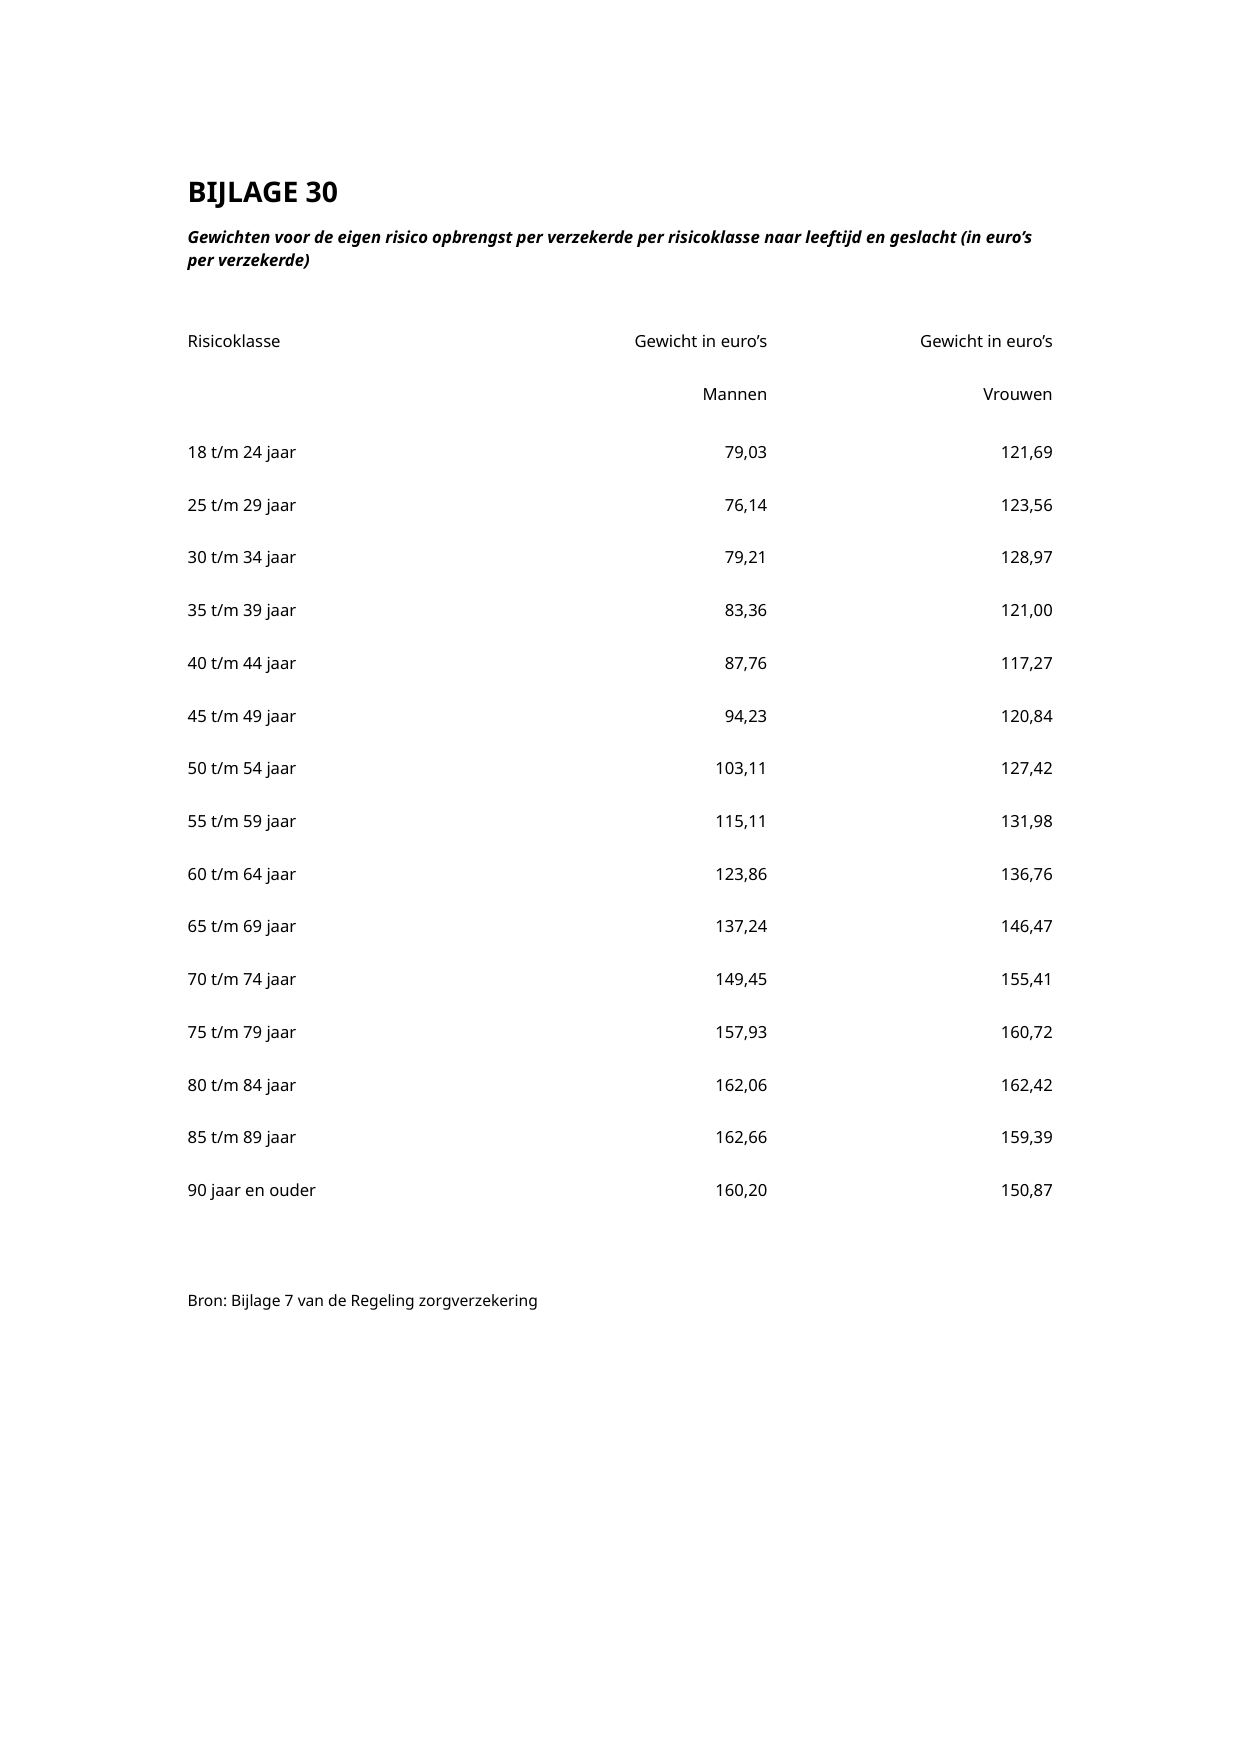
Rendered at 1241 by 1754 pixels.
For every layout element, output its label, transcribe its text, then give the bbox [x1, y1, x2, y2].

table_cell 76,14 [482, 493, 767, 546]
table_cell 127,42 [767, 757, 1053, 809]
table_cell 157,93 [482, 1020, 767, 1073]
table_cell Vrouwen [767, 382, 1053, 441]
table_cell 103,11 [482, 757, 767, 809]
subtitle BIJLAGE 30 [187, 172, 1053, 211]
table_cell [188, 382, 482, 441]
table_cell 162,06 [482, 1073, 767, 1126]
table_cell 162,42 [767, 1073, 1053, 1126]
table_cell 146,47 [767, 915, 1053, 968]
table_cell 45 t/m 49 jaar [188, 704, 482, 757]
table_cell 55 t/m 59 jaar [188, 810, 482, 862]
table_cell 128,97 [767, 546, 1053, 599]
table_cell 149,45 [482, 968, 767, 1020]
table_cell 155,41 [767, 968, 1053, 1020]
table_cell 87,76 [482, 651, 767, 704]
table_cell 85 t/m 89 jaar [188, 1126, 482, 1178]
table_cell 121,00 [767, 599, 1053, 651]
table_cell 83,36 [482, 599, 767, 651]
table_cell 121,69 [767, 441, 1053, 493]
table_cell 123,56 [767, 493, 1053, 546]
table_cell 123,86 [482, 862, 767, 915]
table_header Gewicht in euro’s [767, 330, 1053, 382]
table_cell 117,27 [767, 651, 1053, 704]
table_cell 137,24 [482, 915, 767, 968]
table_cell 115,11 [482, 810, 767, 862]
text Bron: Bijlage 7 van de Regeling zorgverzekering [187, 1290, 1053, 1311]
table_cell 50 t/m 54 jaar [188, 757, 482, 809]
table_cell 35 t/m 39 jaar [188, 599, 482, 651]
table_cell 18 t/m 24 jaar [188, 441, 482, 493]
table_cell 150,87 [767, 1179, 1053, 1231]
table_cell 65 t/m 69 jaar [188, 915, 482, 968]
text Gewichten voor de eigen risico opbrengst per verzekerde per risicoklasse naar leeftijd en geslacht (in euro’s per verzekerde) [187, 226, 1053, 272]
table_cell 160,20 [482, 1179, 767, 1231]
table_cell 75 t/m 79 jaar [188, 1020, 482, 1073]
table_cell 30 t/m 34 jaar [188, 546, 482, 599]
table_cell 131,98 [767, 810, 1053, 862]
table_cell 60 t/m 64 jaar [188, 862, 482, 915]
table_cell 79,03 [482, 441, 767, 493]
table_cell 80 t/m 84 jaar [188, 1073, 482, 1126]
table_cell 120,84 [767, 704, 1053, 757]
table_cell 40 t/m 44 jaar [188, 651, 482, 704]
table_cell 160,72 [767, 1020, 1053, 1073]
table_cell 159,39 [767, 1126, 1053, 1178]
table_header Gewicht in euro’s [482, 330, 767, 382]
table_cell 94,23 [482, 704, 767, 757]
table_cell 90 jaar en ouder [188, 1179, 482, 1231]
table_cell 79,21 [482, 546, 767, 599]
table_cell 25 t/m 29 jaar [188, 493, 482, 546]
table_header Risicoklasse [188, 330, 482, 382]
table_cell 136,76 [767, 862, 1053, 915]
table_cell Mannen [482, 382, 767, 441]
table_cell 70 t/m 74 jaar [188, 968, 482, 1020]
table_cell 162,66 [482, 1126, 767, 1178]
